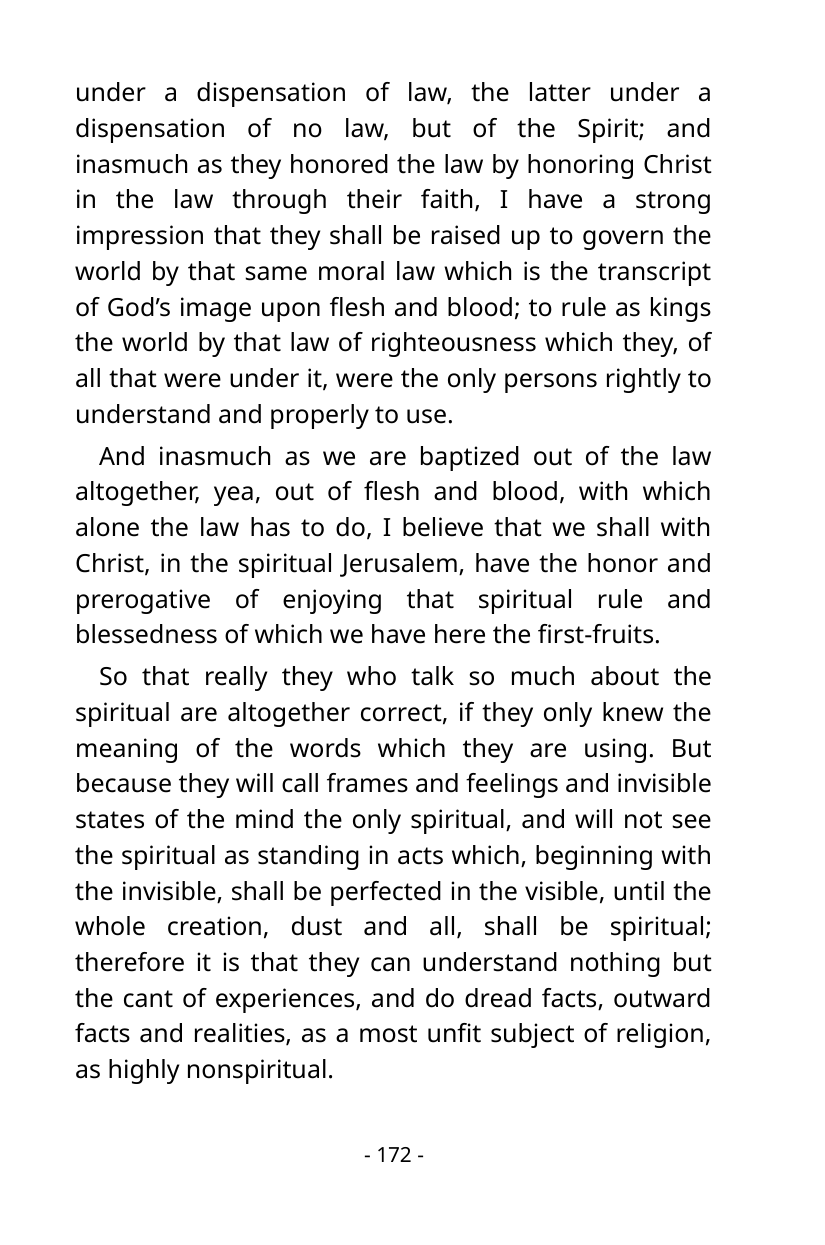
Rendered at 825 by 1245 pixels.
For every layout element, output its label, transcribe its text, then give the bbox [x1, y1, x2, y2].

text So that really they who talk so much about the spiritual are altogether correct, if they only knew the meaning of the words which they are using. But because they will call frames and feelings and invisible states of the mind the only spiritual, and will not see the spiritual as standing in acts which, beginning with the invisible, shall be perfected in the visible, until the whole creation, dust and all, shall be spiritual; therefore it is that they can understand nothing but the cant of experiences, and do dread facts, outward facts and realities, as a most unfit subject of religion, as highly nonspiritual. [75, 659, 712, 1086]
text under a dispensation of law, the latter under a dispensation of no law, but of the Spirit; and inasmuch as they honored the law by honoring Christ in the law through their faith, I have a strong impression that they shall be raised up to govern the world by that same moral law which is the transcript of God’s image upon flesh and blood; to rule as kings the world by that law of righteousness which they, of all that were under it, were the only persons rightly to understand and properly to use. [75, 75, 712, 431]
text And inasmuch as we are baptized out of the law altogether, yea, out of flesh and blood, with which alone the law has to do, I believe that we shall with Christ, in the spiritual Jerusalem, have the honor and prerogative of enjoying that spiritual rule and blessedness of which we have here the first-fruits. [75, 438, 712, 651]
